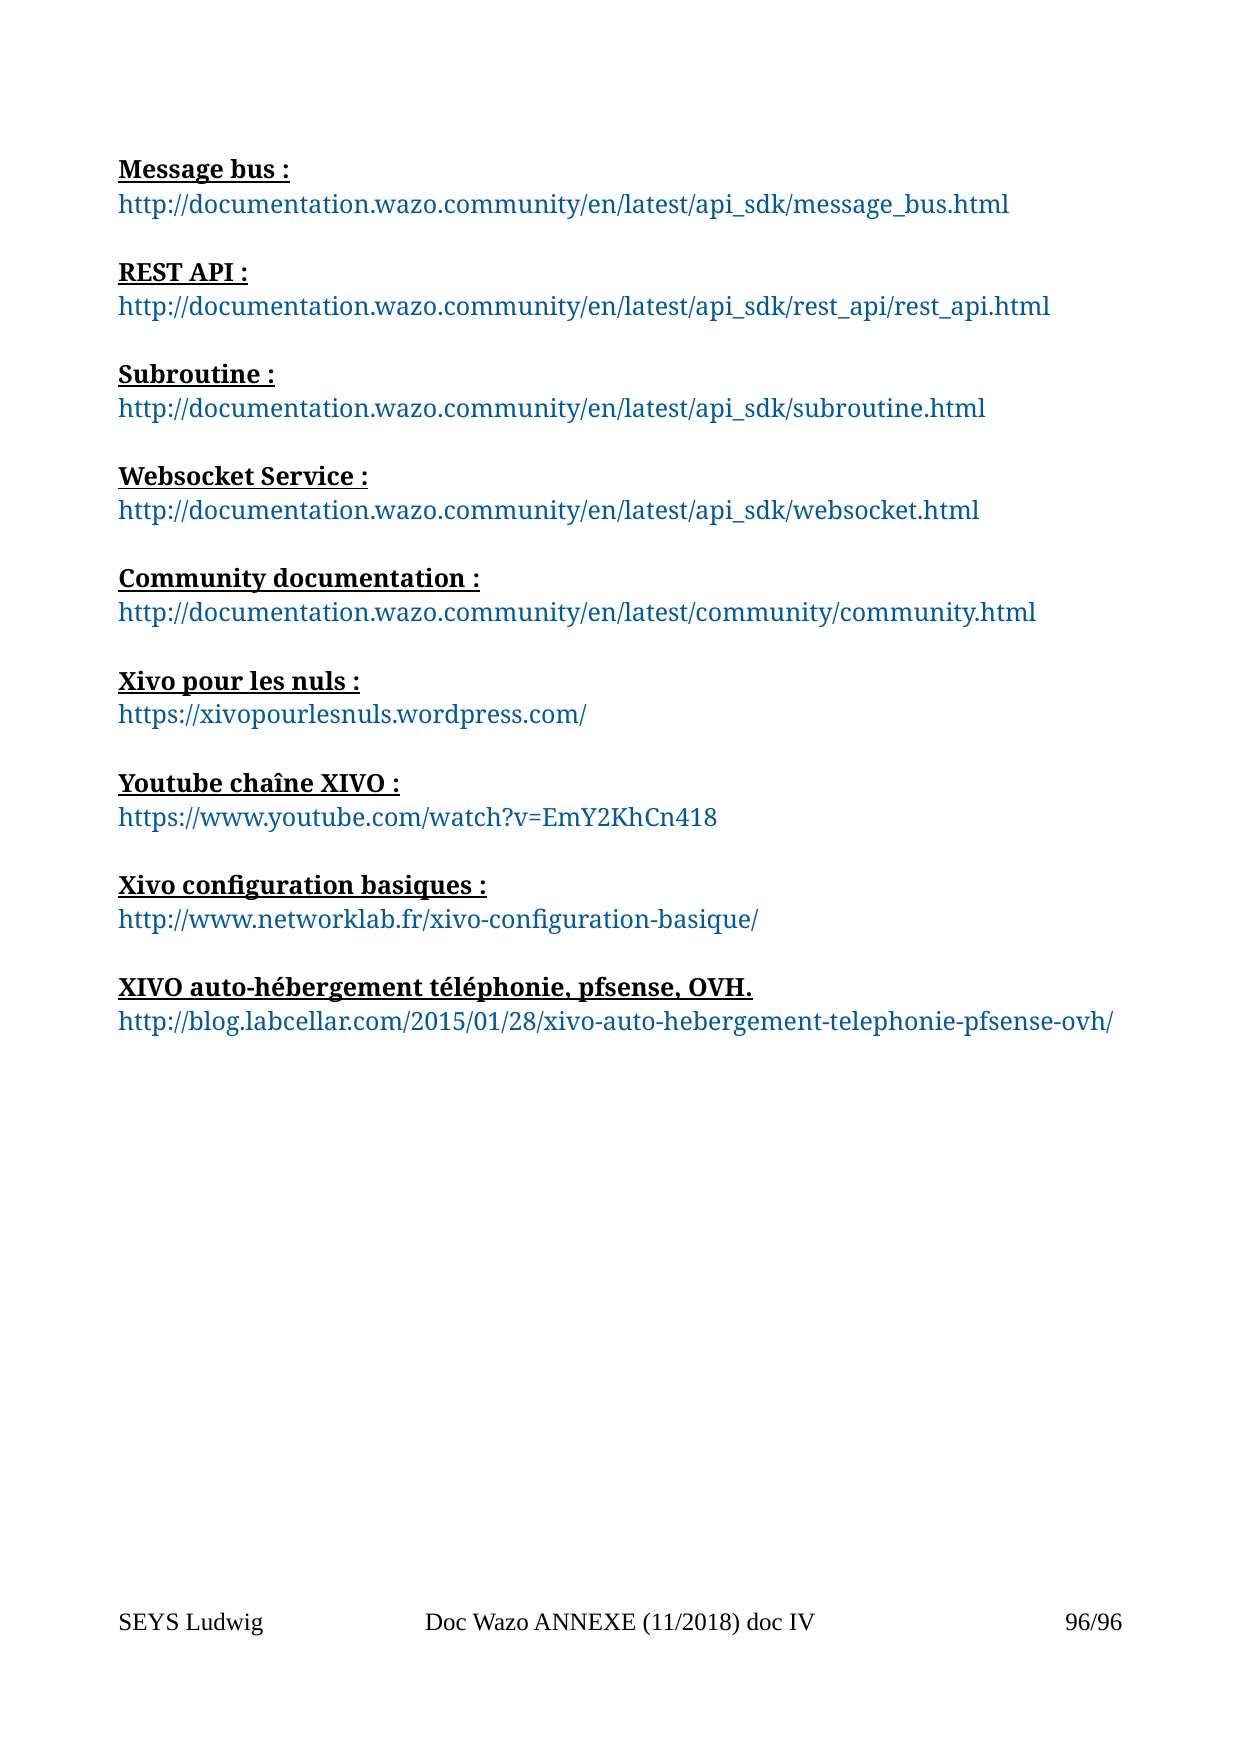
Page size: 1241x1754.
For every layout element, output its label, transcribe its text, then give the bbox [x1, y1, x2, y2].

text XIVO auto-hébergement téléphonie, pfsense, OVH. [118, 970, 1122, 1004]
text Websocket Service : [118, 459, 1122, 493]
text http://documentation.wazo.community/en/latest/api_sdk/message_bus.html [118, 186, 1122, 220]
text Youtube chaîne XIVO : [118, 765, 1122, 799]
text http://www.networklab.fr/xivo-configuration-basique/ [118, 902, 1122, 936]
text REST API : [118, 254, 1122, 288]
text Xivo configuration basiques : [118, 867, 1122, 902]
text https://www.youtube.com/watch?v=EmY2KhCn418 [118, 799, 1122, 833]
text Message bus : [118, 152, 1122, 186]
text http://documentation.wazo.community/en/latest/api_sdk/websocket.html [118, 493, 1122, 527]
text Community documentation : [118, 561, 1122, 595]
text http://documentation.wazo.community/en/latest/community/community.html [118, 595, 1122, 629]
text Subroutine : [118, 357, 1122, 391]
text http://documentation.wazo.community/en/latest/api_sdk/subroutine.html [118, 391, 1122, 425]
text Xivo pour les nuls : [118, 663, 1122, 697]
text http://documentation.wazo.community/en/latest/api_sdk/rest_api/rest_api.html [118, 288, 1122, 322]
text http://blog.labcellar.com/2015/01/28/xivo-auto-hebergement-telephonie-pfsense-ovh/ [118, 1004, 1122, 1038]
text https://xivopourlesnuls.wordpress.com/ [118, 697, 1122, 731]
